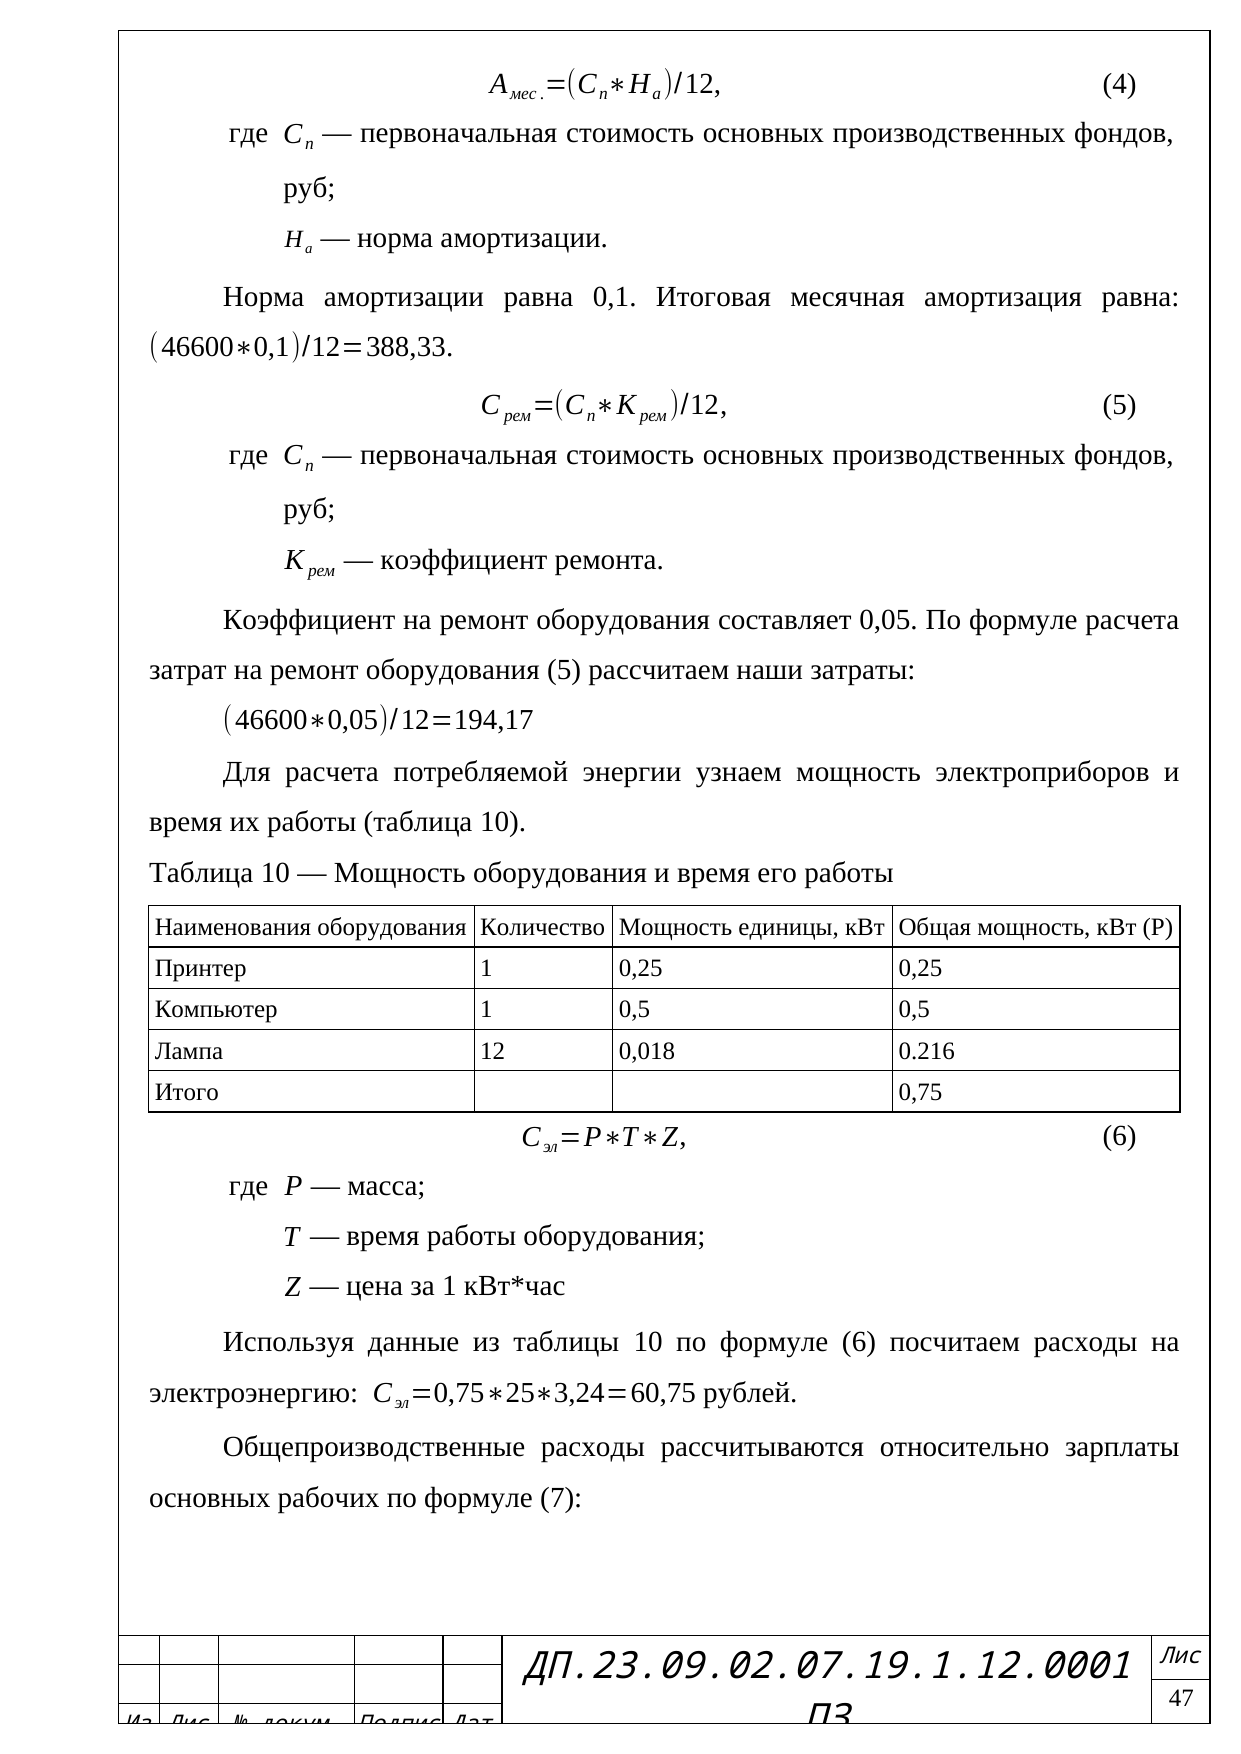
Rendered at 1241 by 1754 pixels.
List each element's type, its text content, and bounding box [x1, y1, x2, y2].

table_cell 1 [475, 989, 612, 1029]
table_cell где [149, 110, 277, 279]
table_header Мощность единицы, кВт [613, 906, 892, 946]
table_header , [149, 1113, 1059, 1162]
table_cell 0,25 [613, 948, 892, 988]
table_cell 12 [475, 1030, 612, 1070]
table_cell 0,75 [893, 1071, 1179, 1111]
table_cell — первоначальная стоимость основных производственных фондов, руб; — коэффициент ремонта. [278, 431, 1180, 602]
table_header Наименования оборудования [149, 906, 474, 946]
table_header (5) [1059, 382, 1180, 431]
table_cell 0,25 [893, 948, 1179, 988]
table_cell Итого [149, 1071, 474, 1111]
text Таблица 10 — Мощность оборудования и время его работы [149, 855, 1180, 888]
table_cell Принтер [149, 948, 474, 988]
table_cell где [149, 1162, 277, 1324]
table_cell 0,018 [613, 1030, 892, 1070]
table_cell [475, 1071, 612, 1111]
table_header , [149, 60, 1059, 109]
text Норма амортизации равна 0,1. Итоговая месячная амортизация равна:. [149, 279, 1180, 365]
table_cell 0,5 [613, 989, 892, 1029]
table_cell 0,5 [893, 989, 1179, 1029]
table_cell Компьютер [149, 989, 474, 1029]
text Используя данные из таблицы 10 по формуле (6) посчитаем расходы на электроэнергию: рублей. [149, 1324, 1180, 1413]
table_cell [613, 1071, 892, 1111]
table_header Количество [475, 906, 612, 946]
text Для расчета потребляемой энергии узнаем мощность электроприборов и время их работы (таблица 10). [149, 754, 1180, 838]
table_header Общая мощность, кВт (Р) [893, 906, 1179, 946]
table_cell где [149, 431, 277, 602]
table_cell 0.216 [893, 1030, 1179, 1070]
table_header , [149, 382, 1059, 431]
table_cell — масса; — время работы оборудования; — цена за 1 кВт*час [278, 1162, 1180, 1324]
table_cell — первоначальная стоимость основных производственных фондов, руб; — норма амортизации. [278, 110, 1180, 279]
table_header (4) [1059, 60, 1180, 109]
table_cell Лампа [149, 1030, 474, 1070]
table_cell 1 [475, 948, 612, 988]
text Коэффициент на ремонт оборудования составляет 0,05. По формуле расчета затрат на ремонт оборудования (5) рассчитаем наши затраты: [149, 602, 1180, 686]
text Общепроизводственные расходы рассчитываются относительно зарплаты основных рабочих по формуле (7): [149, 1429, 1180, 1513]
table_header (6) [1059, 1113, 1180, 1162]
